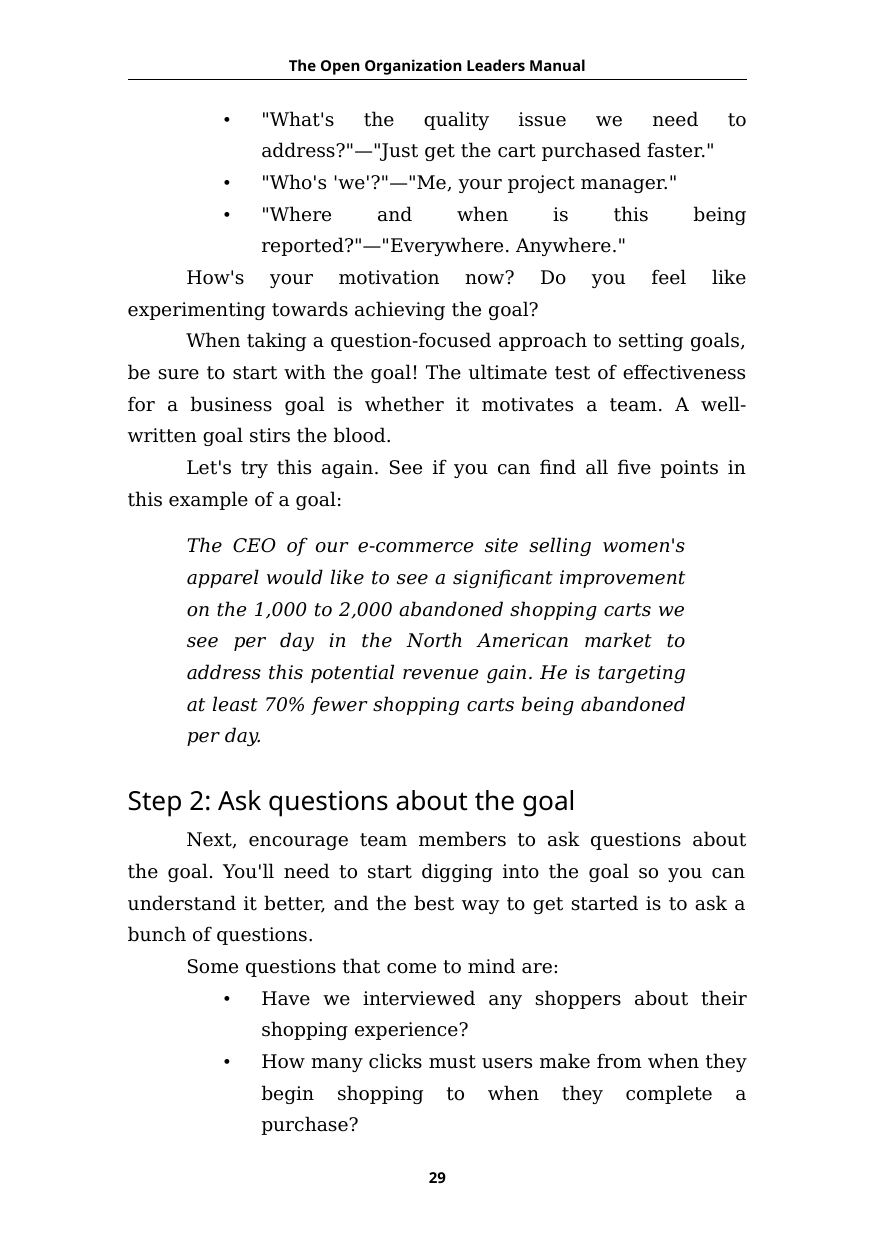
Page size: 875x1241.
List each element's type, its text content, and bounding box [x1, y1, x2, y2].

text How's your motivation now? Do you feel like experimenting towards achieving the goal? [127, 267, 747, 321]
text Some questions that come to mind are: [127, 956, 747, 978]
list Have we interviewed any shoppers about their shopping experience? [223, 988, 747, 1041]
subtitle Step 2: Ask questions about the goal [127, 787, 747, 817]
list "Who's 'we'?"—"Me, your project manager." [223, 172, 747, 194]
list "Where and when is this being reported?"—"Everywhere. Anywhere." [223, 204, 747, 257]
text Let's try this again. See if you can find all five points in this example of a goal: [127, 457, 747, 511]
list How many clicks must users make from when they begin shopping to when they complete a purchase? [223, 1051, 747, 1136]
text The CEO of our e-commerce site selling women's apparel would like to see a significant improvement on the 1,000 to 2,000 abandoned shopping carts we see per day in the North American market to address this potential revenue gain. He is targeting at least 70% fewer shopping carts being abandoned per day. [187, 535, 688, 747]
list "What's the quality issue we need to address?"—"Just get the cart purchased faster." [223, 109, 747, 162]
text Next, encourage team members to ask questions about the goal. You'll need to start digging into the goal so you can understand it better, and the best way to get started is to ask a bunch of questions. [127, 829, 747, 946]
text When taking a question-focused approach to setting goals, be sure to start with the goal! The ultimate test of effectiveness for a business goal is whether it motivates a team. A well-written goal stirs the blood. [127, 330, 747, 447]
